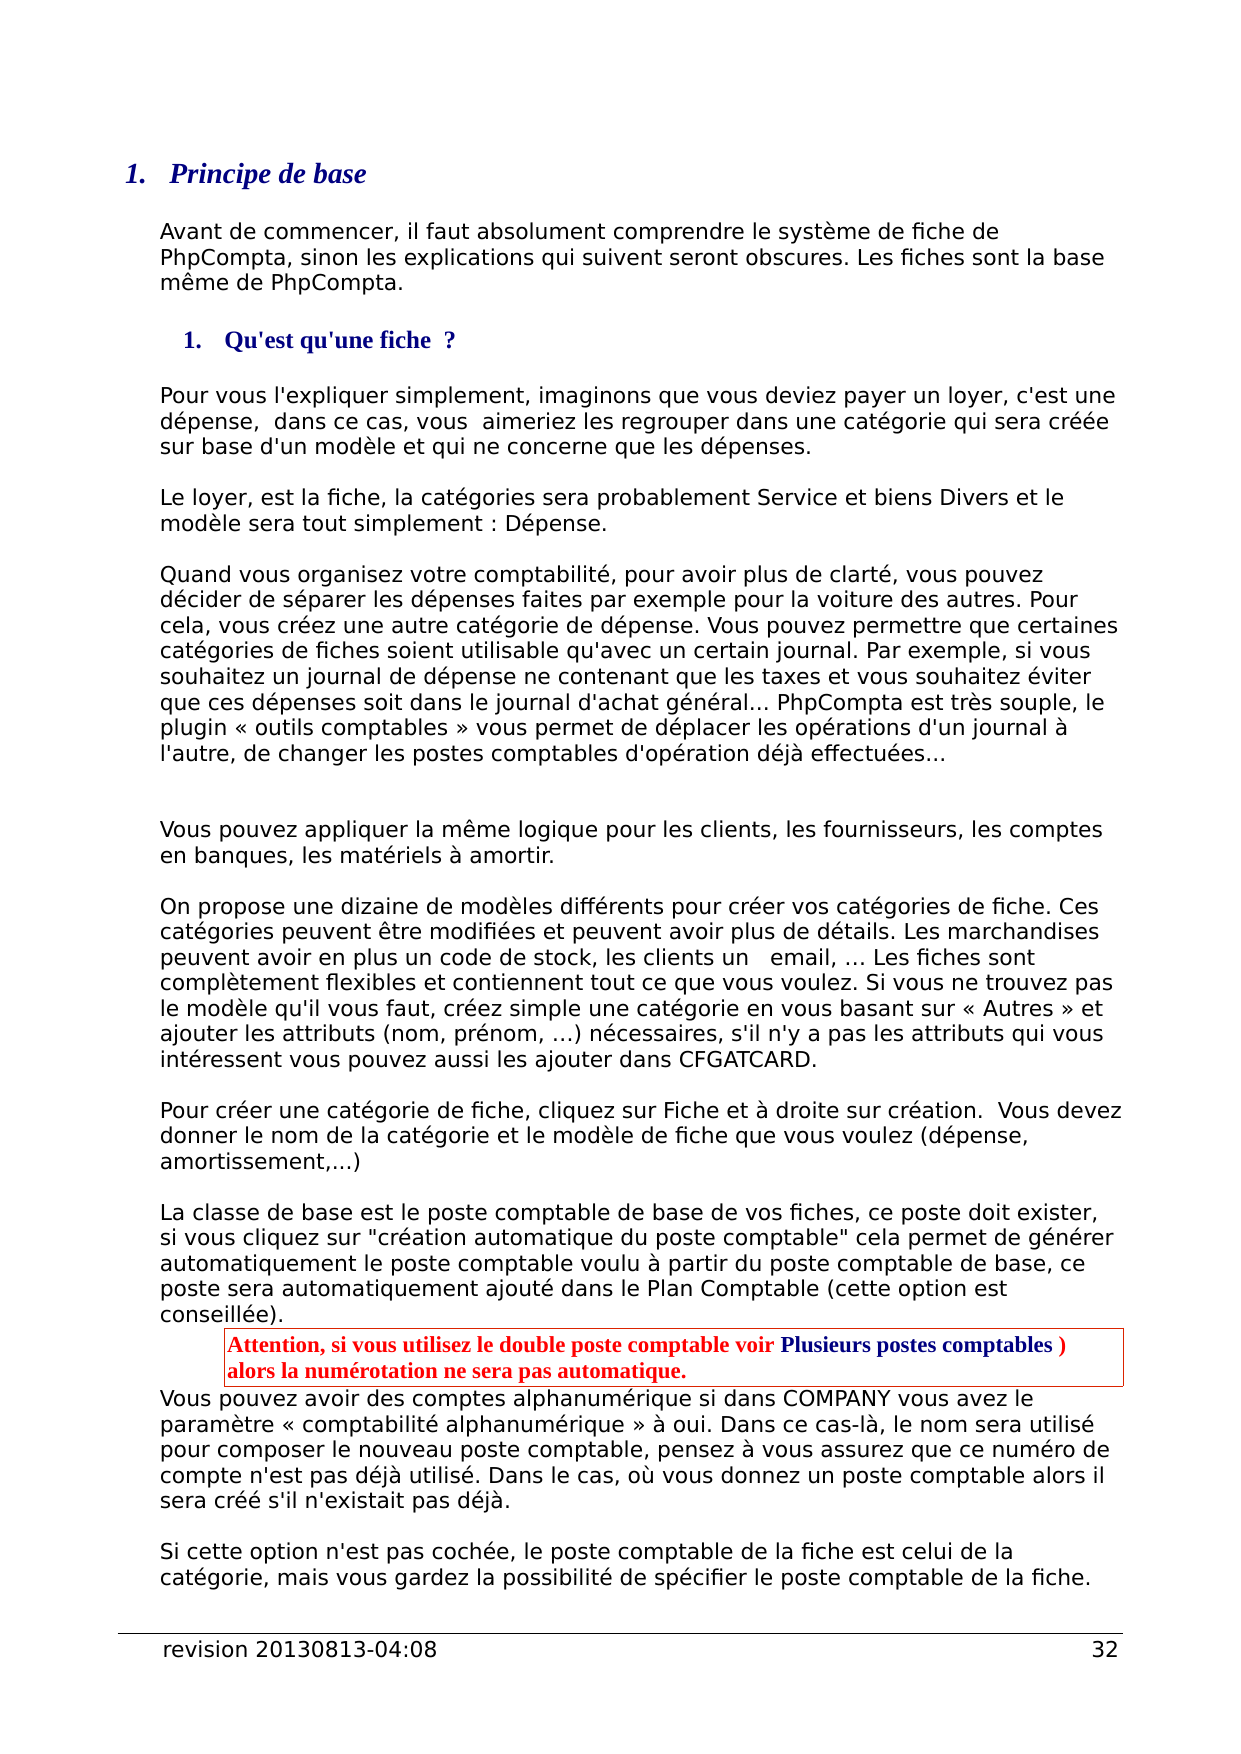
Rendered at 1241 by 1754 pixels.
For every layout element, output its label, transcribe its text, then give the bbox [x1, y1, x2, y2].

text Vous pouvez appliquer la même logique pour les clients, les fournisseurs, les comptes en banques, les matériels à amortir. [159, 817, 1123, 868]
text Pour créer une catégorie de fiche, cliquez sur Fiche et à droite sur création. Vous devez donner le nom de la catégorie et le modèle de fiche que vous voulez (dépense, amortissement,...) [159, 1098, 1123, 1174]
text Attention, si vous utilisez le double poste comptable voir Plusieurs postes comptables ) alors la numérotation ne sera pas automatique. [225, 1329, 1123, 1386]
text Vous pouvez avoir des comptes alphanumérique si dans COMPANY vous avez le paramètre « comptabilité alphanumérique » à oui. Dans ce cas-là, le nom sera utilisé pour composer le nouveau poste comptable, pensez à vous assurez que ce numéro de compte n'est pas déjà utilisé. Dans le cas, où vous donnez un poste comptable alors il sera créé s'il n'existait pas déjà. [159, 1386, 1123, 1514]
text Le loyer, est la fiche, la catégories sera probablement Service et biens Divers et le modèle sera tout simplement : Dépense. [159, 485, 1123, 536]
text On propose une dizaine de modèles différents pour créer vos catégories de fiche. Ces catégories peuvent être modifiées et peuvent avoir plus de détails. Les marchandises peuvent avoir en plus un code de stock, les clients un email, … Les fiches sont complètement flexibles et contiennent tout ce que vous voulez. Si vous ne trouvez pas le modèle qu'il vous faut, créez simple une catégorie en vous basant sur « Autres » et ajouter les attributs (nom, prénom, …) nécessaires, s'il n'y a pas les attributs qui vous intéressent vous pouvez aussi les ajouter dans CFGATCARD. [159, 894, 1123, 1072]
text Quand vous organisez votre comptabilité, pour avoir plus de clarté, vous pouvez décider de séparer les dépenses faites par exemple pour la voiture des autres. Pour cela, vous créez une autre catégorie de dépense. Vous pouvez permettre que certaines catégories de fiches soient utilisable qu'avec un certain journal. Par exemple, si vous souhaitez un journal de dépense ne contenant que les taxes et vous souhaitez éviter que ces dépenses soit dans le journal d'achat général... PhpCompta est très souple, le plugin « outils comptables » vous permet de déplacer les opérations d'un journal à l'autre, de changer les postes comptables d'opération déjà effectuées... [159, 562, 1123, 766]
text La classe de base est le poste comptable de base de vos fiches, ce poste doit exister, si vous cliquez sur "création automatique du poste comptable" cela permet de générer automatiquement le poste comptable voulu à partir du poste comptable de base, ce poste sera automatiquement ajouté dans le Plan Comptable (cette option est conseillée). [159, 1200, 1123, 1328]
text Si cette option n'est pas cochée, le poste comptable de la fiche est celui de la catégorie, mais vous gardez la possibilité de spécifier le poste comptable de la fiche. [159, 1539, 1123, 1591]
text Avant de commencer, il faut absolument comprendre le système de fiche de PhpCompta, sinon les explications qui suivent seront obscures. Les fiches sont la base même de PhpCompta. [159, 219, 1123, 296]
subtitle Qu'est qu'une fiche ? [177, 325, 1123, 354]
text Pour vous l'expliquer simplement, imaginons que vous deviez payer un loyer, c'est une dépense, dans ce cas, vous aimeriez les regrouper dans une catégorie qui sera créée sur base d'un modèle et qui ne concerne que les dépenses. [159, 383, 1123, 460]
subtitle Principe de base [117, 156, 1123, 189]
